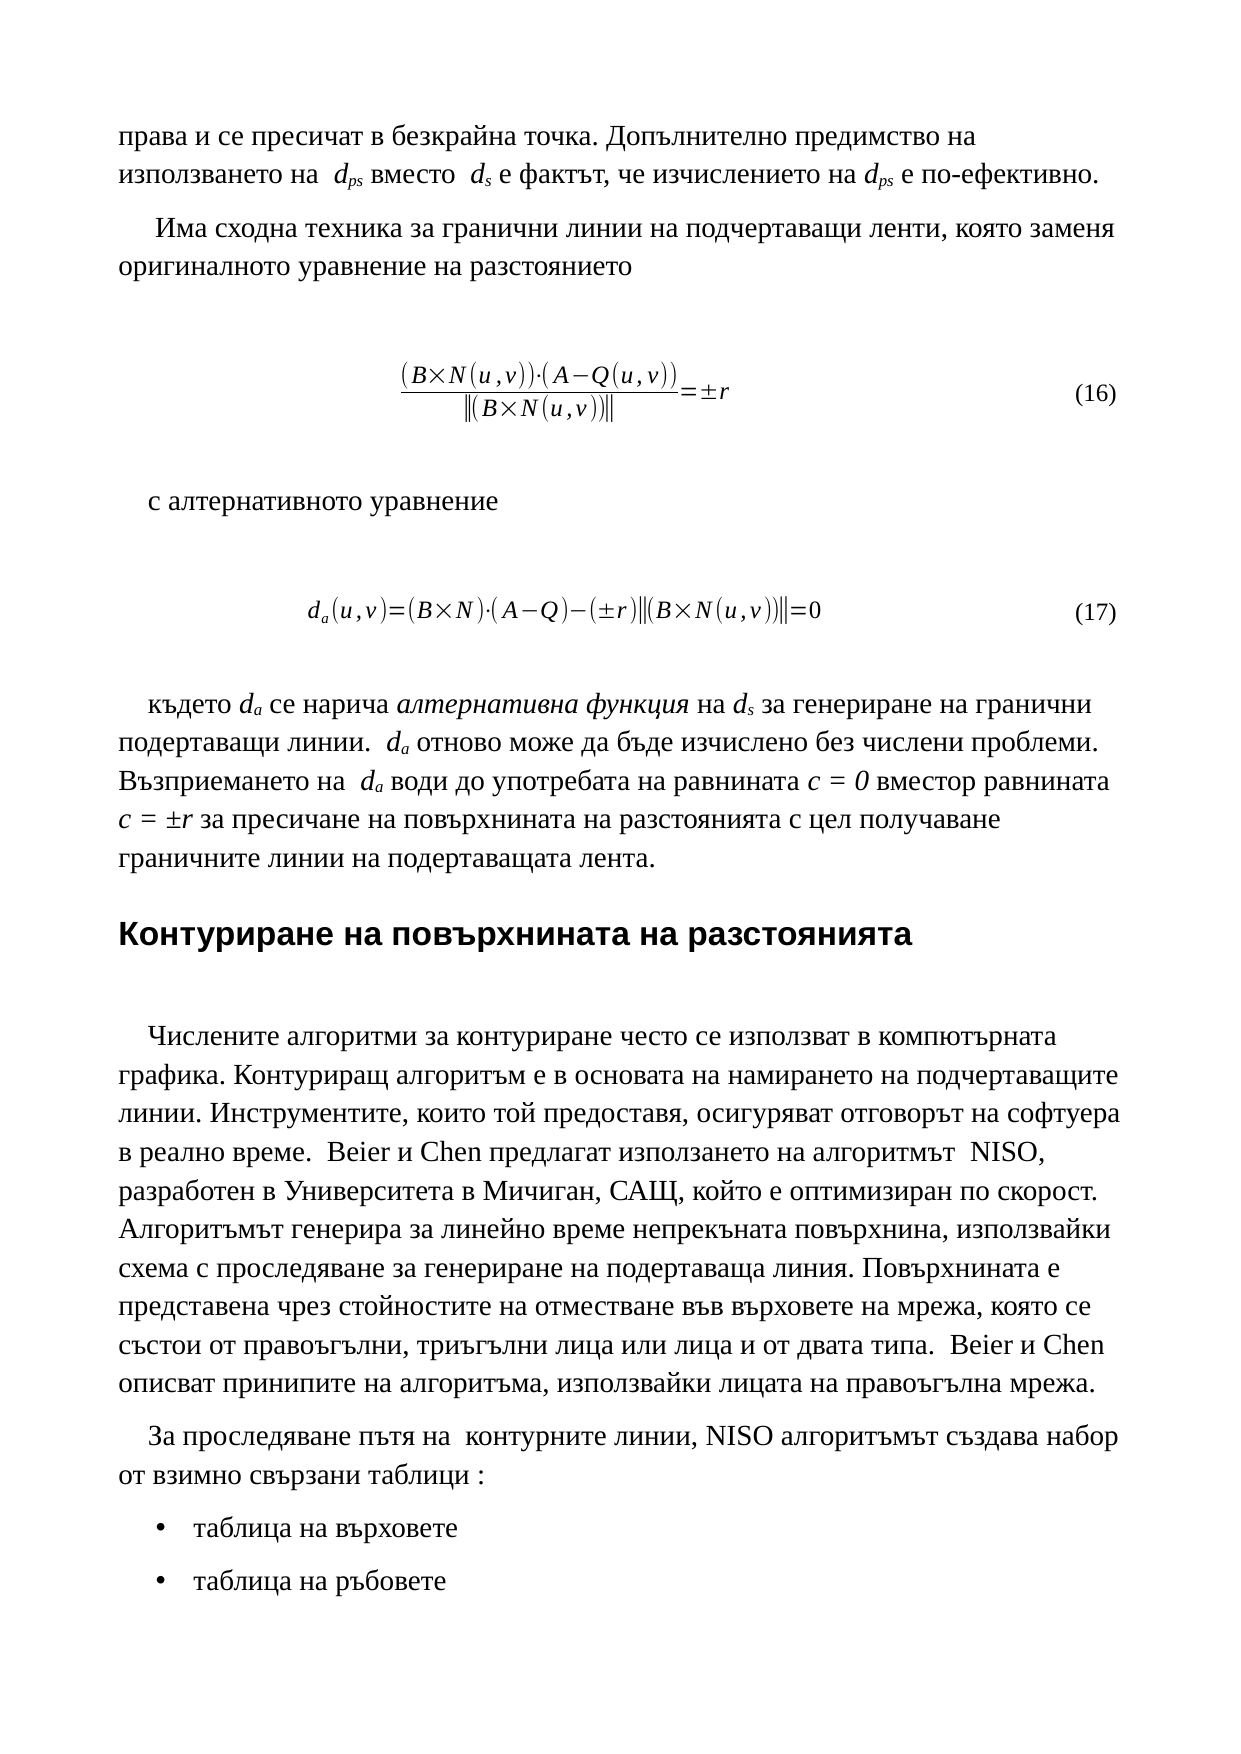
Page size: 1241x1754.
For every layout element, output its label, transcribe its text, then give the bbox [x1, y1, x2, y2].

list таблица на върховете [156, 1510, 1122, 1544]
table_header [118, 589, 1010, 633]
text Има сходна техника за гранични линии на подчертаващи ленти, която заменя оригиналното уравнение на разстоянието [118, 210, 1122, 282]
table_header (16) [1010, 355, 1122, 430]
text където da се нарича алтернативна функция на ds за генериране на гранични подертаващи линии. da отново може да бъде изчислено без числени проблеми. Възприемането на da води до употребата на равнината c = 0 вместор равнината c = ±r за пресичане на повърхнината на разстоянията с цел получаване граничните линии на подертаващата лента. [118, 686, 1122, 874]
text Числените алгоритми за контуриране често се използват в компютърната графика. Контуриращ алгоритъм е в основата на намирането на подчертаващите линии. Инструментите, които той предоставя, осигуряват отговорът на софтуера в реално време. Beier и Chen предлагат използането на алгоритмът NISO, разработен в Университета в Мичиган, САЩ, който е оптимизиран по скорост. Алгоритъмът генерира за линейно време непрекъната повърхнина, използвайки схема с проследяване за генериране на подертаваща линия. Повърхнината е представена чрез стойностите на отместване във върховете на мрежа, която се състои от правоъгълни, триъгълни лица или лица и от двата типа. Beier и Chen описват принипите на алгоритъма, използвайки лицата на правоъгълна мрежа. [118, 1018, 1122, 1399]
text За проследяване пътя на контурните линии, NISO алгоритъмът създава набор от взимно свързани таблици : [118, 1418, 1122, 1491]
subtitle Контуриране на повърхнината на разстоянията [118, 914, 1122, 953]
text права и се пресичат в безкрайна точка. Допълнително предимство на използването на dps вместо ds е фактът, че изчислението на dps е по-ефективно. [118, 118, 1122, 190]
list таблица на ръбовете [156, 1563, 1122, 1597]
text с алтернативното уравнение [118, 483, 1122, 517]
table_header [118, 355, 1010, 430]
table_header (17) [1010, 589, 1122, 633]
